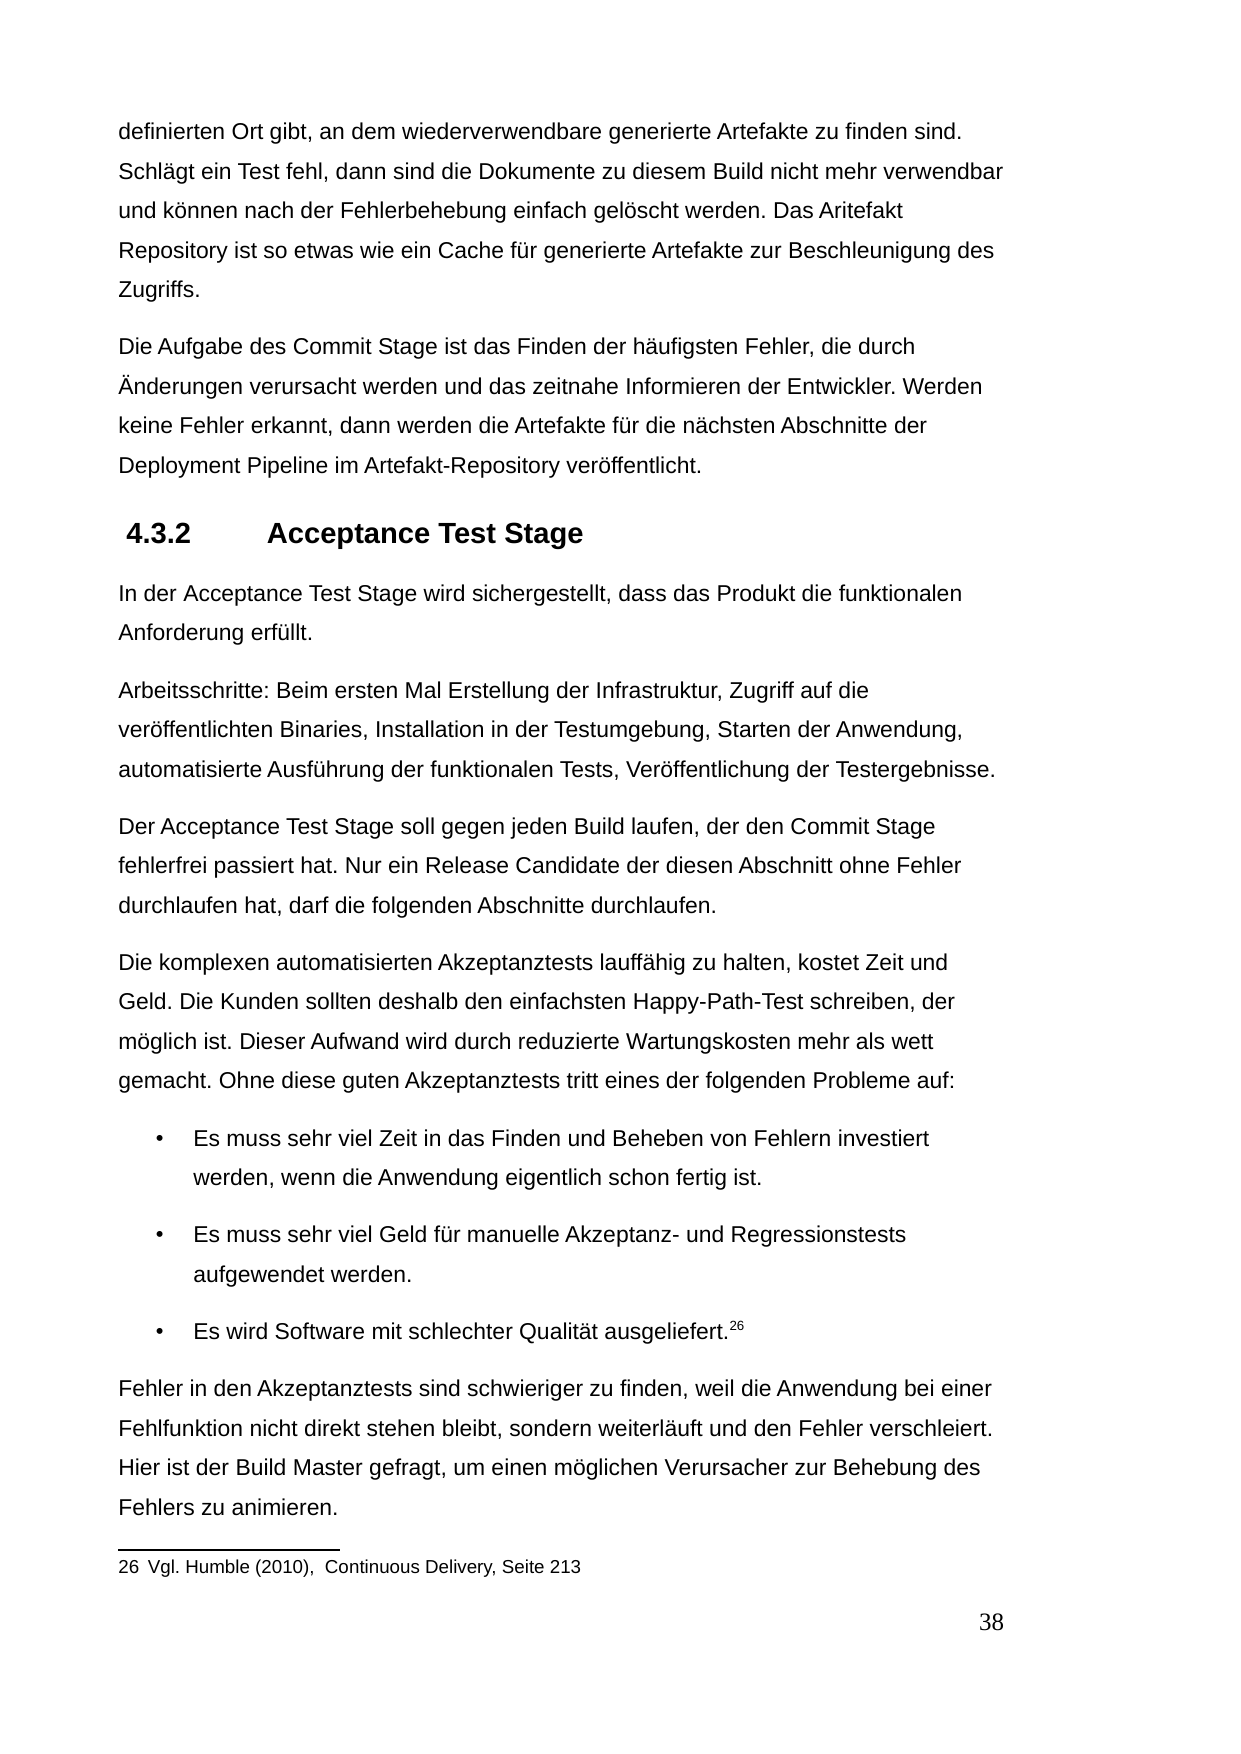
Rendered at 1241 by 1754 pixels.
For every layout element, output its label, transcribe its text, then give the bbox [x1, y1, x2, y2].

text Arbeitsschritte: Beim ersten Mal Erstellung der Infrastruktur, Zugriff auf die veröffentlichten Binaries, Installation in der Testumgebung, Starten der Anwendung, automatisierte Ausführung der funktionalen Tests, Veröffentlichung der Testergebnisse. [118, 677, 1004, 782]
text Die Aufgabe des Commit Stage ist das Finden der häufigsten Fehler, die durch Änderungen verursacht werden und das zeitnahe Informieren der Entwickler. Werden keine Fehler erkannt, dann werden die Artefakte für die nächsten Abschnitte der Deployment Pipeline im Artefakt-Repository veröffentlicht. [118, 333, 1004, 478]
text Fehler in den Akzeptanztests sind schwieriger zu finden, weil die Anwendung bei einer Fehlfunktion nicht direkt stehen bleibt, sondern weiterläuft und den Fehler verschleiert. Hier ist der Build Master gefragt, um einen möglichen Verursacher zur Behebung des Fehlers zu animieren. [118, 1375, 1004, 1520]
text In der Acceptance Test Stage wird sichergestellt, dass das Produkt die funktionalen Anforderung erfüllt. [118, 580, 1004, 646]
list Es wird Software mit schlechter Qualität ausgeliefert. [156, 1318, 1004, 1344]
text Die komplexen automatisierten Akzeptanztests lauffähig zu halten, kostet Zeit und Geld. Die Kunden sollten deshalb den einfachsten Happy-Path-Test schreiben, der möglich ist. Dieser Aufwand wird durch reduzierte Wartungskosten mehr als wett gemacht. Ohne diese guten Akzeptanztests tritt eines der folgenden Probleme auf: [118, 949, 1004, 1094]
subtitle Acceptance Test Stage [118, 516, 1004, 550]
list Vgl. Humble (2010), Continuous Delivery, Seite 213 [118, 1556, 1004, 1578]
text definierten Ort gibt, an dem wiederverwendbare generierte Artefakte zu finden sind. Schlägt ein Test fehl, dann sind die Dokumente zu diesem Build nicht mehr verwendbar und können nach der Fehlerbehebung einfach gelöscht werden. Das Aritefakt Repository ist so etwas wie ein Cache für generierte Artefakte zur Beschleunigung des Zugriffs. [118, 118, 1004, 302]
list Es muss sehr viel Zeit in das Finden und Beheben von Fehlern investiert werden, wenn die Anwendung eigentlich schon fertig ist. [156, 1124, 1004, 1190]
text Der Acceptance Test Stage soll gegen jeden Build laufen, der den Commit Stage fehlerfrei passiert hat. Nur ein Release Candidate der diesen Abschnitt ohne Fehler durchlaufen hat, darf die folgenden Abschnitte durchlaufen. [118, 813, 1004, 918]
list Es muss sehr viel Geld für manuelle Akzeptanz- und Regressionstests aufgewendet werden. [156, 1221, 1004, 1287]
